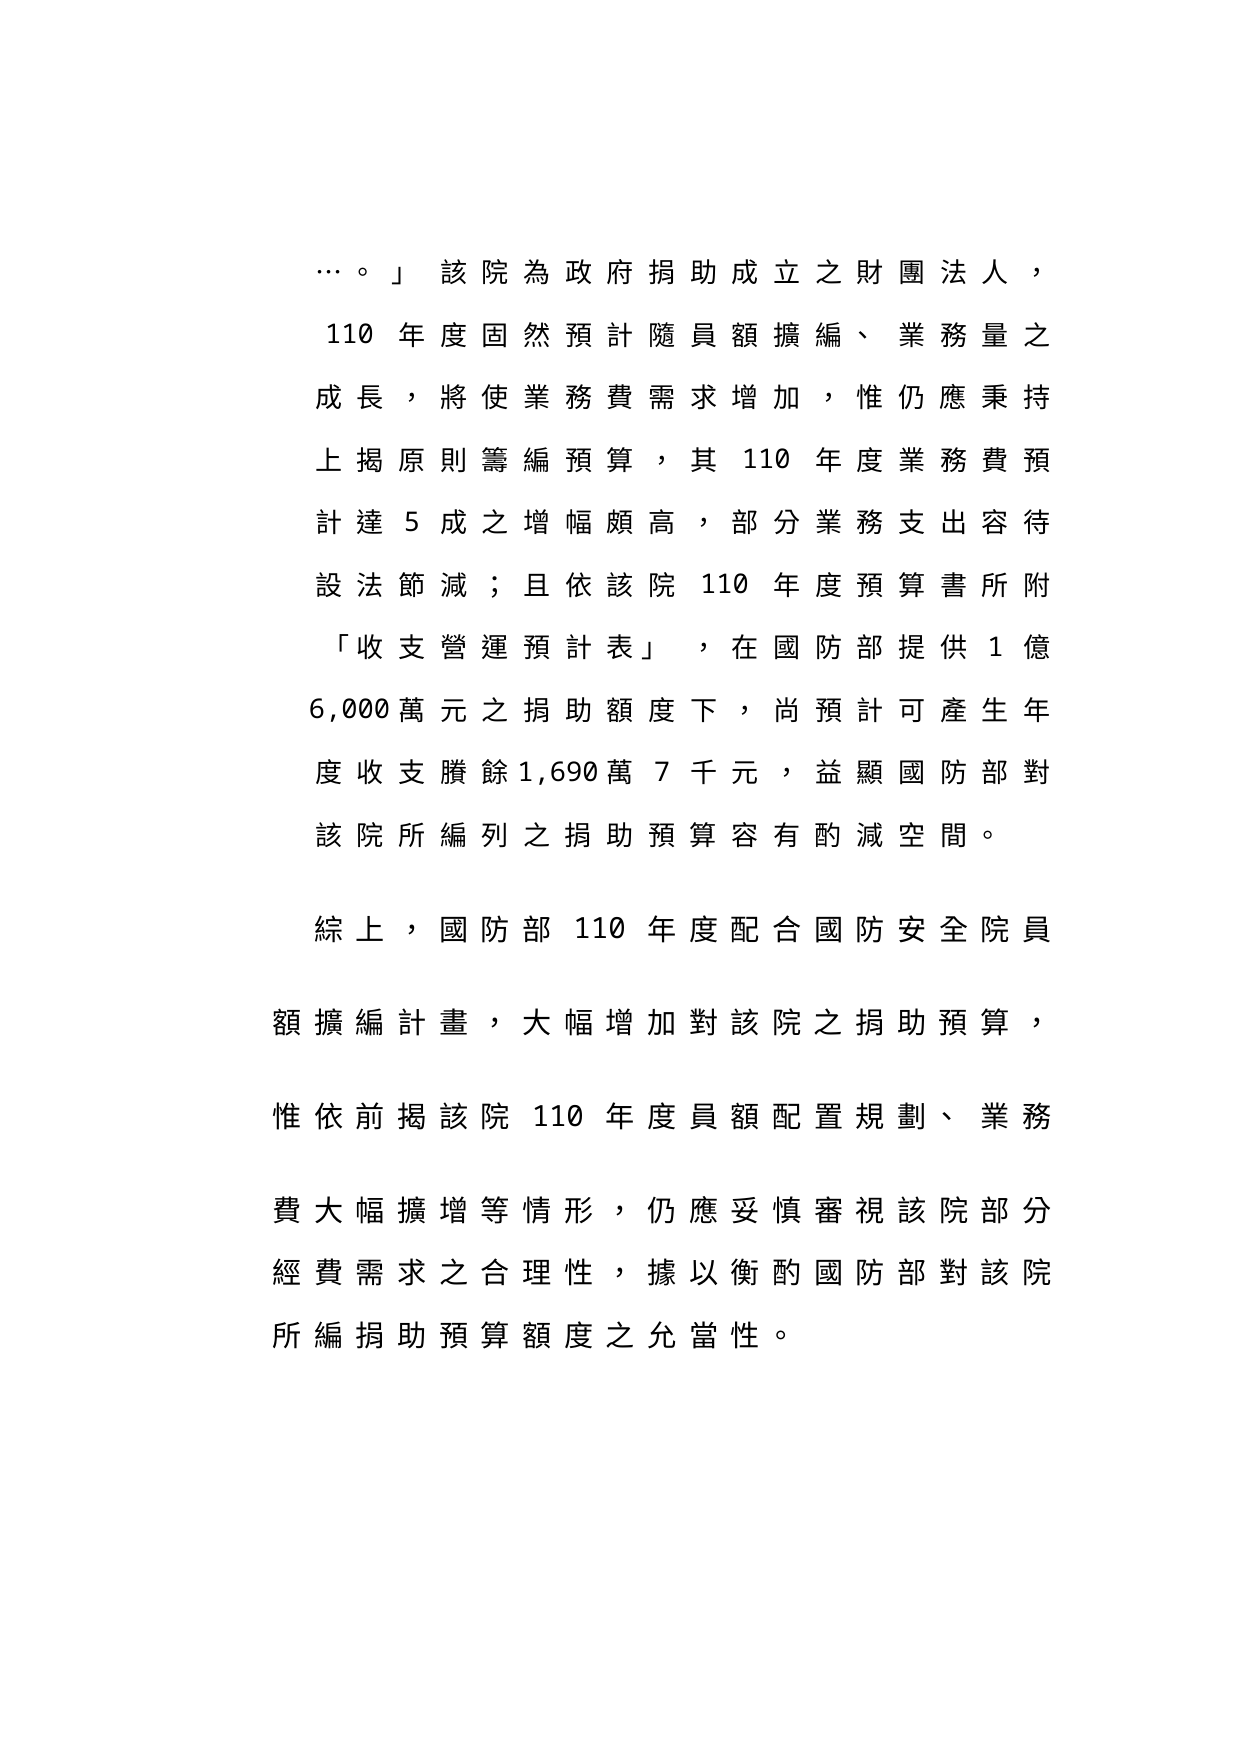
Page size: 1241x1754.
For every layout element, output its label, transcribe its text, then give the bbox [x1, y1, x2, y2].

text 綜上，國防部110年度配合國防安全院員額擴編計畫，大幅增加對該院之捐助預算，惟依前揭該院110年度員額配置規劃、業務費大幅擴增等情形，仍應妥慎審視該院部分經費需求之合理性，據以衡酌國防部對該院所編捐助預算額度之允當性。 [242, 854, 1058, 1354]
text …。」該院為政府捐助成立之財團法人，110年度固然預計隨員額擴編、業務量之成長，將使業務費需求增加，惟仍應秉持上揭原則籌編預算，其110年度業務費預計達5成之增幅頗高，部分業務支出容待設法節減；且依該院110年度預算書所附「收支營運預計表」，在國防部提供1億6,000萬元之捐助額度下，尚預計可產生年度收支賸餘1,690萬7千元，益顯國防部對該院所編列之捐助預算容有酌減空間。 [271, 229, 1058, 854]
